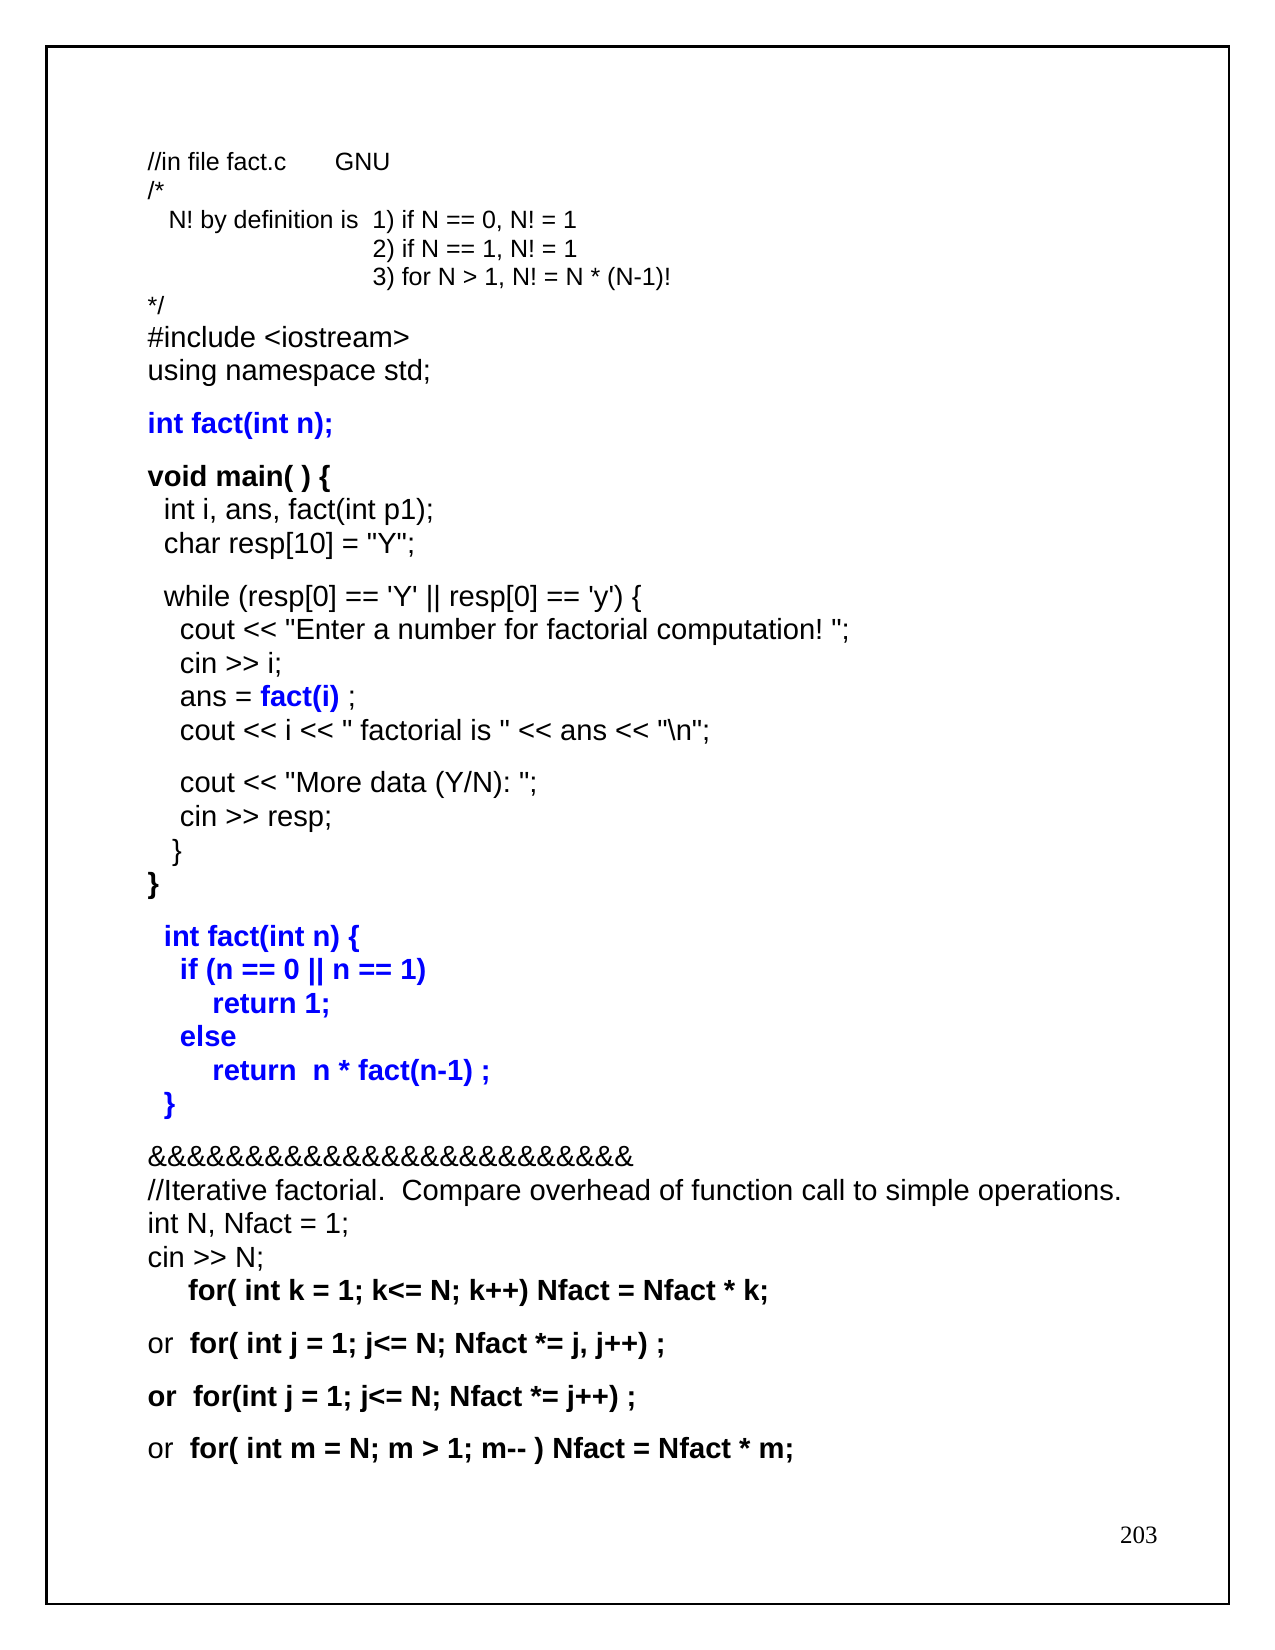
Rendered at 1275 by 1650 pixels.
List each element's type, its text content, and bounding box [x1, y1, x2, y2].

text ans = fact(i) ; [147, 679, 1158, 713]
text } [147, 1087, 1158, 1120]
text int N, Nfact = 1; [147, 1206, 1158, 1240]
text char resp[10] = "Y"; [147, 526, 1158, 559]
text N! by definition is 1) if N == 0, N! = 1 [147, 205, 1158, 234]
text cin >> i; [147, 646, 1158, 679]
text } [147, 866, 1158, 900]
text 3) for N > 1, N! = N * (N-1)! [147, 262, 1158, 291]
text /* [147, 176, 1158, 205]
text &&&&&&&&&&&&&&&&&&&&&&&&& [147, 1139, 1158, 1173]
text } [147, 833, 1158, 866]
text or for( int j = 1; j<= N; Nfact *= j, j++) ; [147, 1326, 1158, 1360]
text using namespace std; [147, 353, 1158, 387]
text for( int k = 1; k<= N; k++) Nfact = Nfact * k; [147, 1273, 1158, 1307]
text #include <iostream> [147, 320, 1158, 353]
text cout << "More data (Y/N): "; [147, 766, 1158, 799]
text int fact(int n) { [147, 919, 1158, 952]
text if (n == 0 || n == 1) [147, 952, 1158, 986]
text //Iterative factorial. Compare overhead of function call to simple operations. [147, 1173, 1158, 1206]
text cout << i << " factorial is " << ans << "\n"; [147, 713, 1158, 746]
text return 1; [147, 986, 1158, 1019]
text cin >> N; [147, 1240, 1158, 1273]
text cout << "Enter a number for factorial computation! "; [147, 612, 1158, 646]
text int fact(int n); [147, 406, 1158, 440]
text void main( ) { [147, 459, 1158, 492]
text cin >> resp; [147, 799, 1158, 833]
text int i, ans, fact(int p1); [147, 492, 1158, 526]
text //in file fact.c GNU [147, 147, 1158, 176]
text 2) if N == 1, N! = 1 [147, 234, 1158, 262]
text else [147, 1019, 1158, 1053]
text while (resp[0] == 'Y' || resp[0] == 'y') { [147, 579, 1158, 612]
text or for(int j = 1; j<= N; Nfact *= j++) ; [147, 1379, 1158, 1412]
text return n * fact(n-1) ; [147, 1053, 1158, 1087]
text */ [147, 291, 1158, 320]
text or for( int m = N; m > 1; m-- ) Nfact = Nfact * m; [147, 1432, 1158, 1465]
